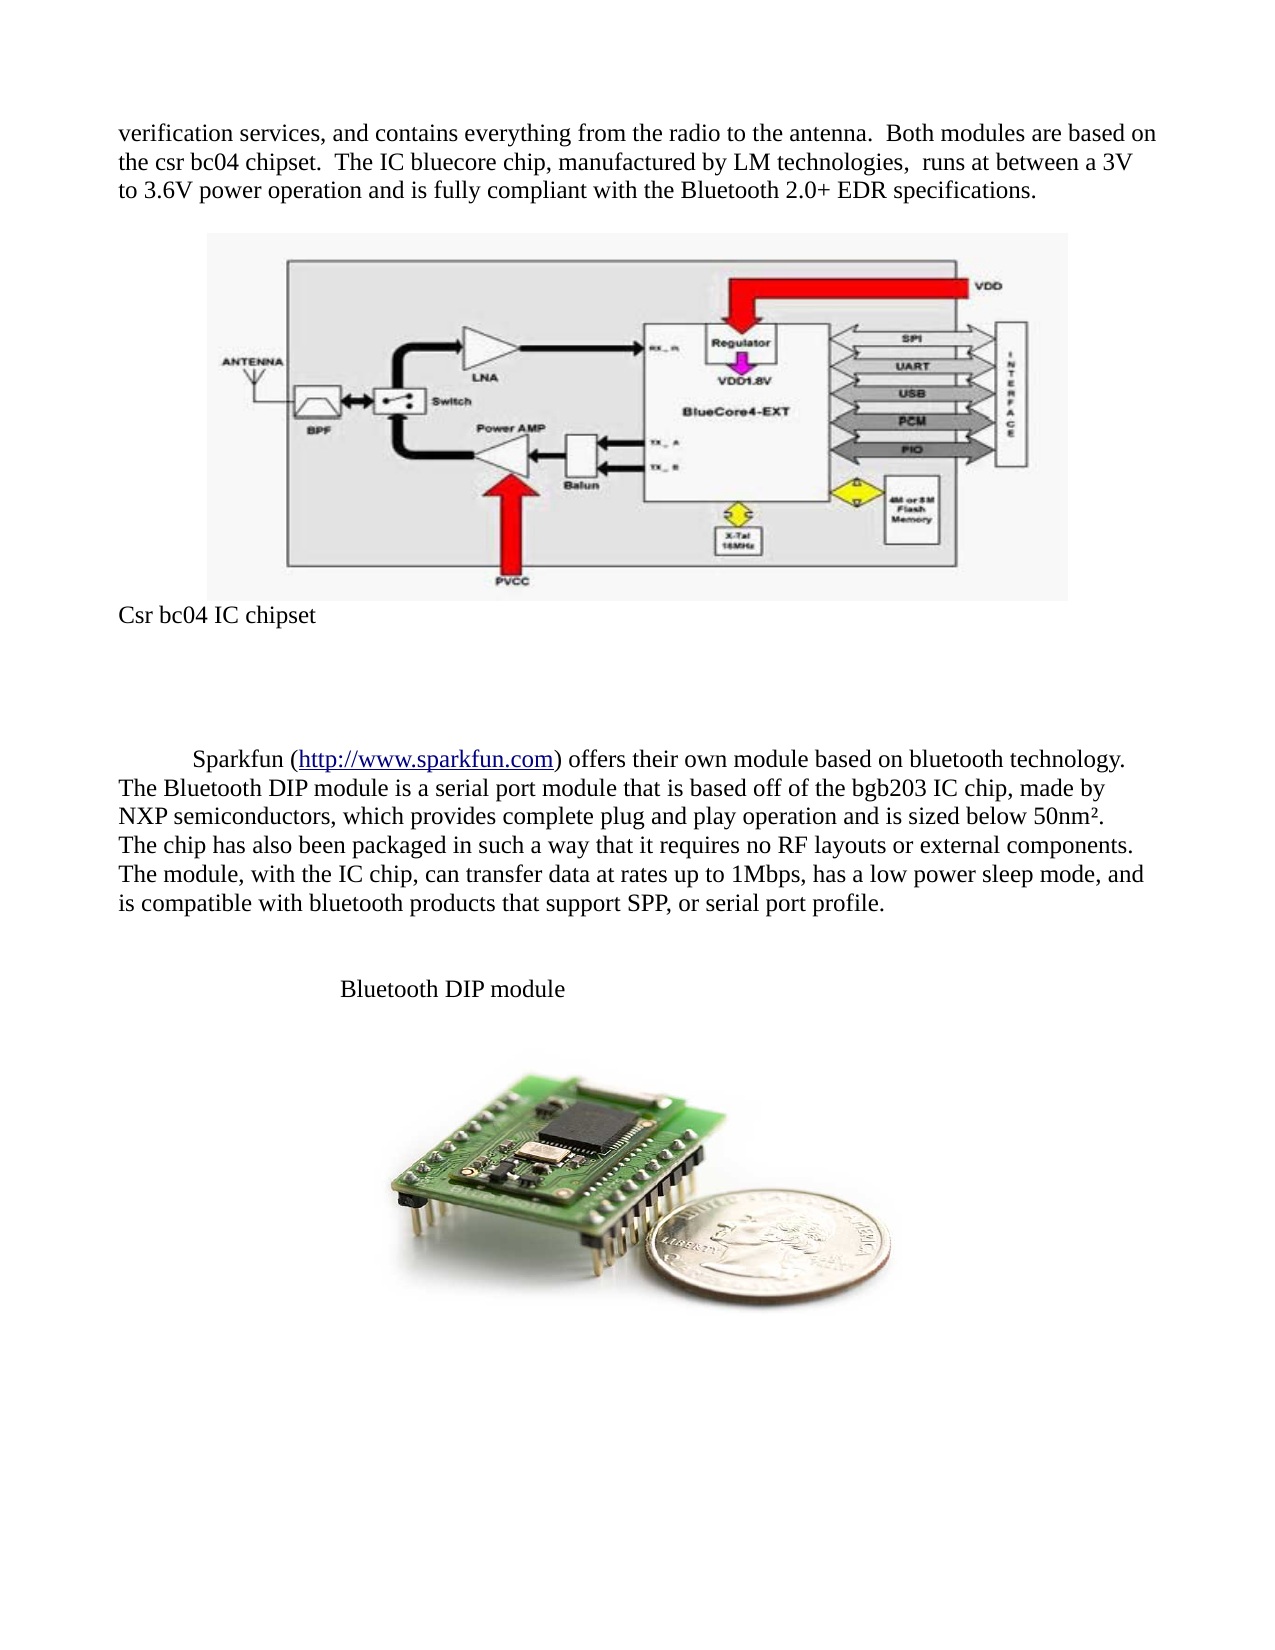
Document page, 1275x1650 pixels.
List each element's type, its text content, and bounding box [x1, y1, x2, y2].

text Sparkfun (http://www.sparkfun.com) offers their own module based on bluetooth technology. The Bluetooth DIP module is a serial port module that is based off of the bgb203 IC chip, made by NXP semiconductors, which provides complete plug and play operation and is sized below 50nm². The chip has also been packaged in such a way that it requires no RF layouts or external components. The module, with the IC chip, can transfer data at rates up to 1Mbps, has a low power sleep mode, and is compatible with bluetooth products that support SPP, or serial port profile. [118, 744, 1157, 916]
text Bluetooth DIP module [118, 974, 1157, 1003]
picture [358, 1002, 917, 1388]
text verification services, and contains everything from the radio to the antenna. Both modules are based on the csr bc04 chipset. The IC bluecore chip, manufactured by LM technologies, runs at between a 3V to 3.6V power operation and is fully compliant with the Bluetooth 2.0+ EDR specifications. [118, 118, 1157, 204]
text Csr bc04 IC chipset [118, 233, 1157, 629]
